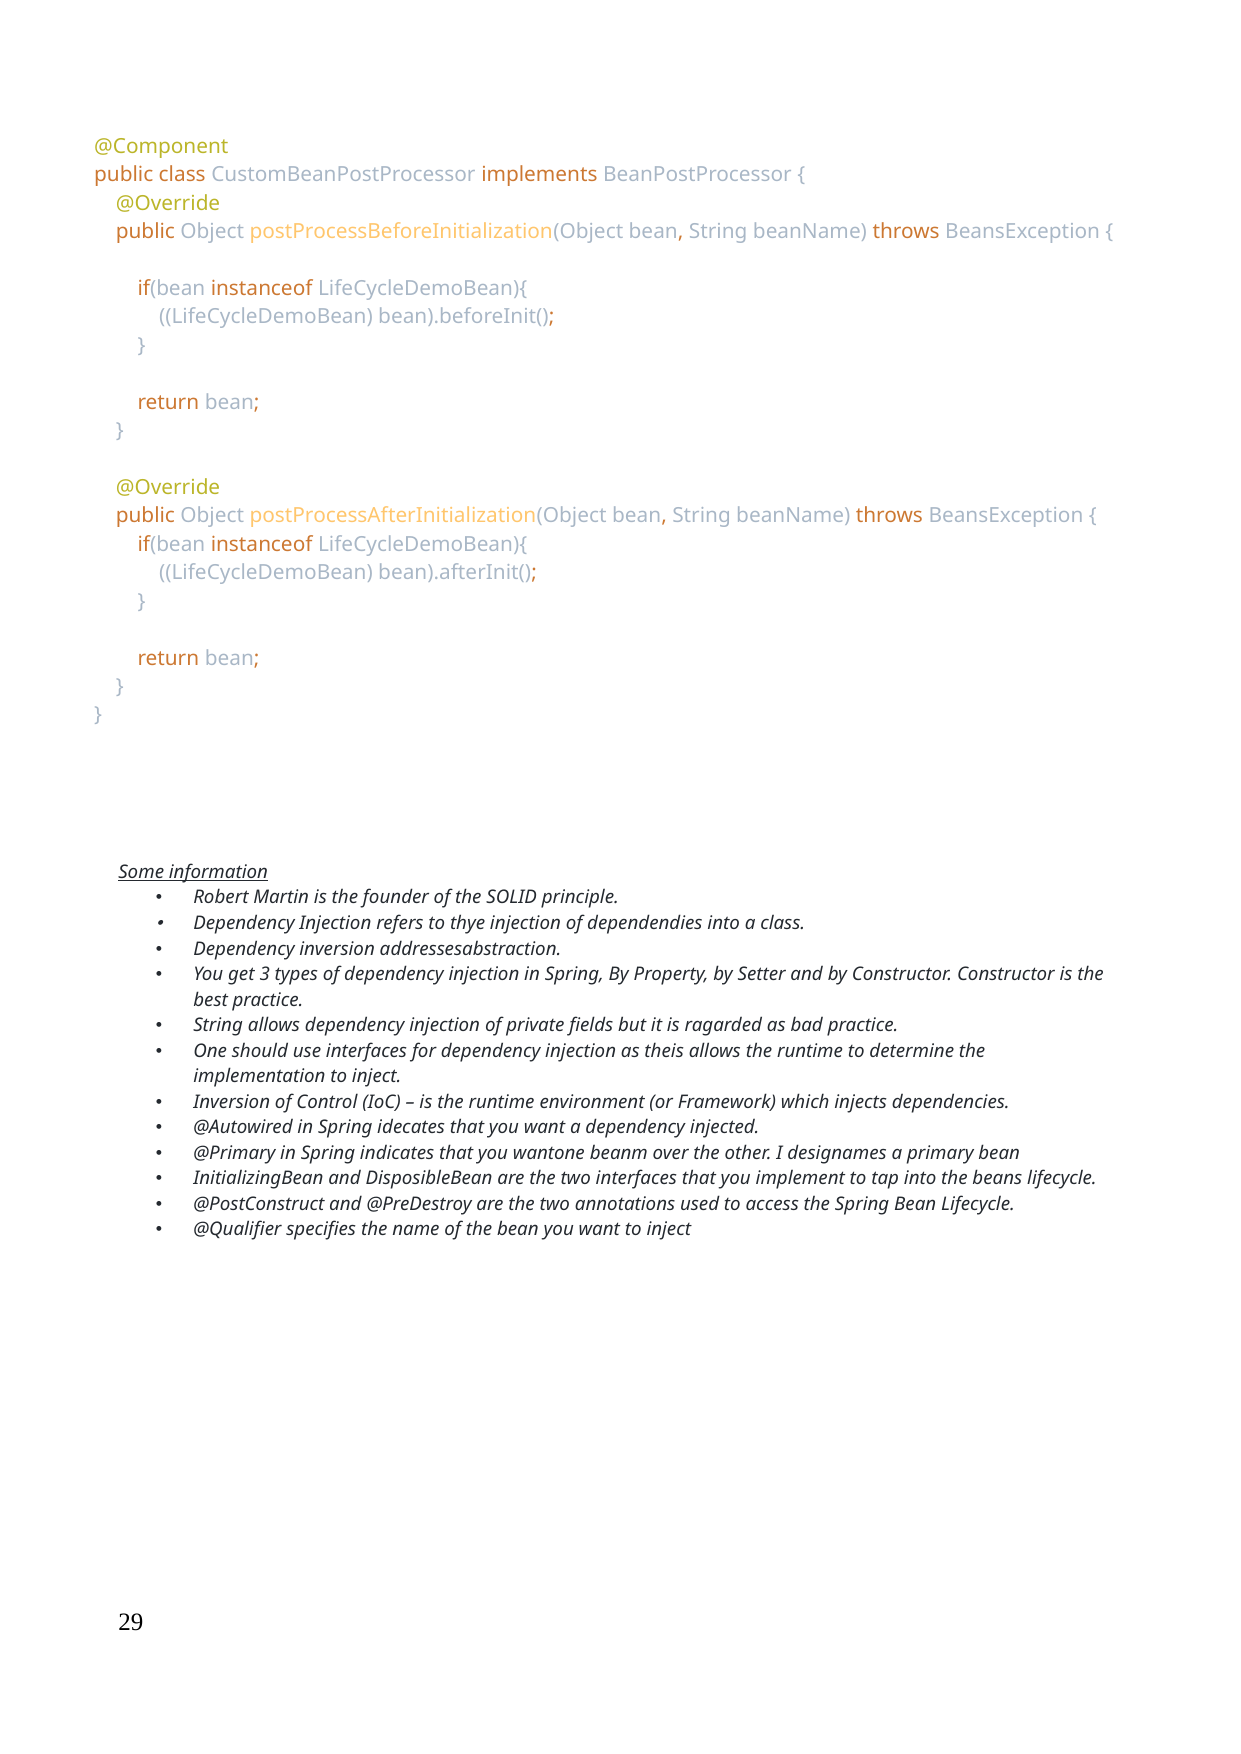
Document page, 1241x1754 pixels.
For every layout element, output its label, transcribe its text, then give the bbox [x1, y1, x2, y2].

list Inversion of Control (IoC) – is the runtime environment (or Framework) which injects dependencies. [156, 1088, 1122, 1113]
list InitializingBean and DisposibleBean are the two interfaces that you implement to tap into the beans lifecycle. [156, 1164, 1122, 1190]
text Some information [118, 858, 1122, 884]
list @PostConstruct and @PreDestroy are the two annotations used to access the Spring Bean Lifecycle. [156, 1190, 1122, 1216]
list String allows dependency injection of private fields but it is ragarded as bad practice. [156, 1011, 1122, 1037]
list One should use interfaces for dependency injection as theis allows the runtime to determine the implementation to inject. [156, 1037, 1122, 1088]
list Dependency Injection refers to thye injection of dependendies into a class. [156, 909, 1122, 935]
list @Primary in Spring indicates that you wantone beanm over the other. I designames a primary bean [156, 1139, 1122, 1164]
list Dependency inversion addressesabstraction. [156, 935, 1122, 960]
list You get 3 types of dependency injection in Spring, By Property, by Setter and by Constructor. Constructor is the best practice. [156, 960, 1122, 1011]
list Robert Martin is the founder of the SOLID principle. [156, 884, 1122, 909]
list @Autowired in Spring idecates that you want a dependency injected. [156, 1113, 1122, 1139]
list @Qualifier specifies the name of the bean you want to inject [156, 1216, 1122, 1241]
